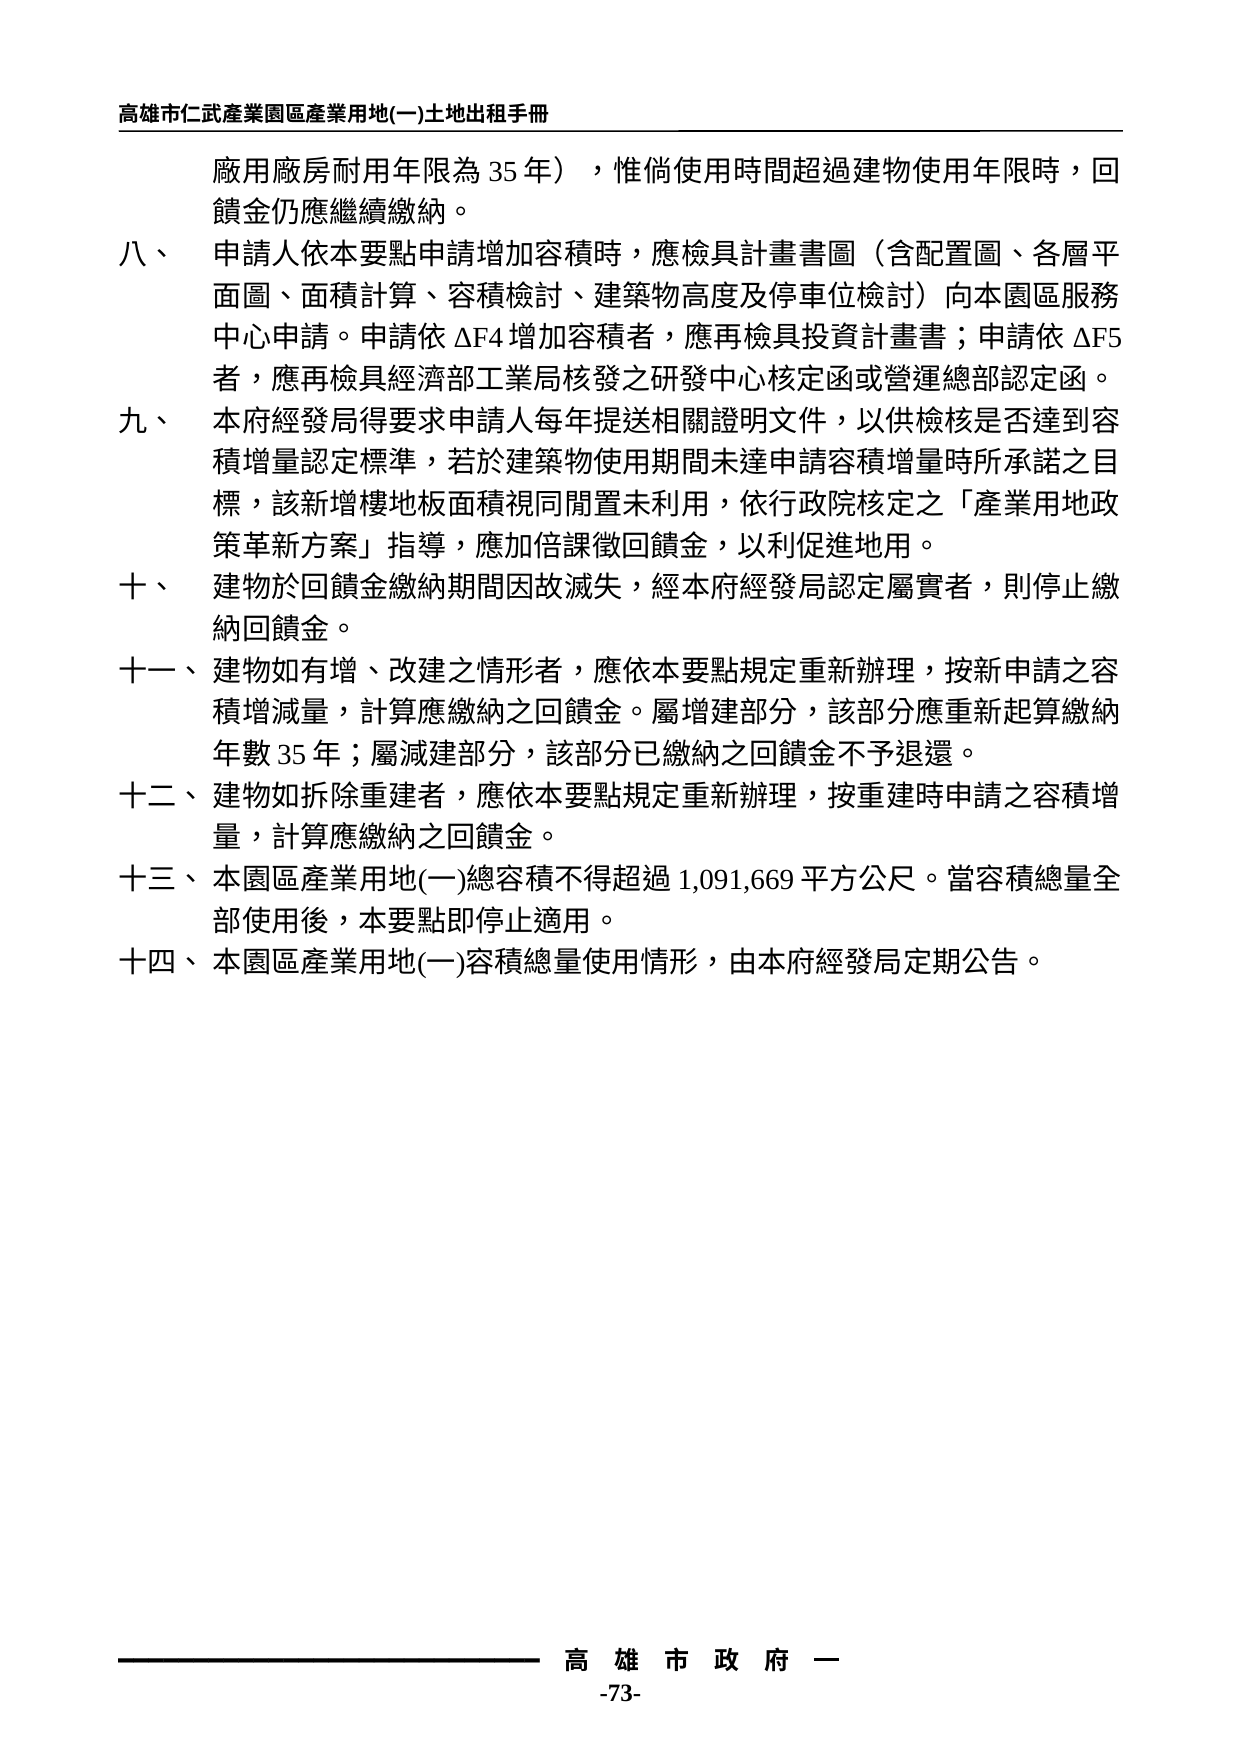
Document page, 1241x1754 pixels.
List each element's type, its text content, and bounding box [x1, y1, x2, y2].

list 本園區產業用地(一)總容積不得超過1,091,669平方公尺。當容積總量全部使用後，本要點即停止適用。 [118, 856, 1122, 939]
list 建物如拆除重建者，應依本要點規定重新辦理，按重建時申請之容積增量，計算應繳納之回饋金。 [118, 773, 1122, 856]
list 本園區產業用地(一)容積總量使用情形，由本府經發局定期公告。 [118, 939, 1122, 981]
list 申請人依本要點申請增加容積時，應檢具計畫書圖（含配置圖、各層平面圖、面積計算、容積檢討、建築物高度及停車位檢討）向本園區服務中心申請。申請依ΔF4增加容積者，應再檢具投資計畫書；申請依ΔF5者，應再檢具經濟部工業局核發之研發中心核定函或營運總部認定函。 [118, 231, 1122, 398]
list 建物如有增、改建之情形者，應依本要點規定重新辦理，按新申請之容積增減量，計算應繳納之回饋金。屬增建部分，該部分應重新起算繳納年數35年；屬減建部分，該部分已繳納之回饋金不予退還。 [118, 648, 1122, 773]
list 廠用廠房耐用年限為35年），惟倘使用時間超過建物使用年限時，回饋金仍應繼續繳納。 [118, 148, 1122, 231]
list 建物於回饋金繳納期間因故滅失，經本府經發局認定屬實者，則停止繳納回饋金。 [118, 564, 1122, 648]
list 本府經發局得要求申請人每年提送相關證明文件，以供檢核是否達到容積增量認定標準，若於建築物使用期間未達申請容積增量時所承諾之目標，該新增樓地板面積視同閒置未利用，依行政院核定之「產業用地政策革新方案」指導，應加倍課徵回饋金，以利促進地用。 [118, 398, 1122, 564]
